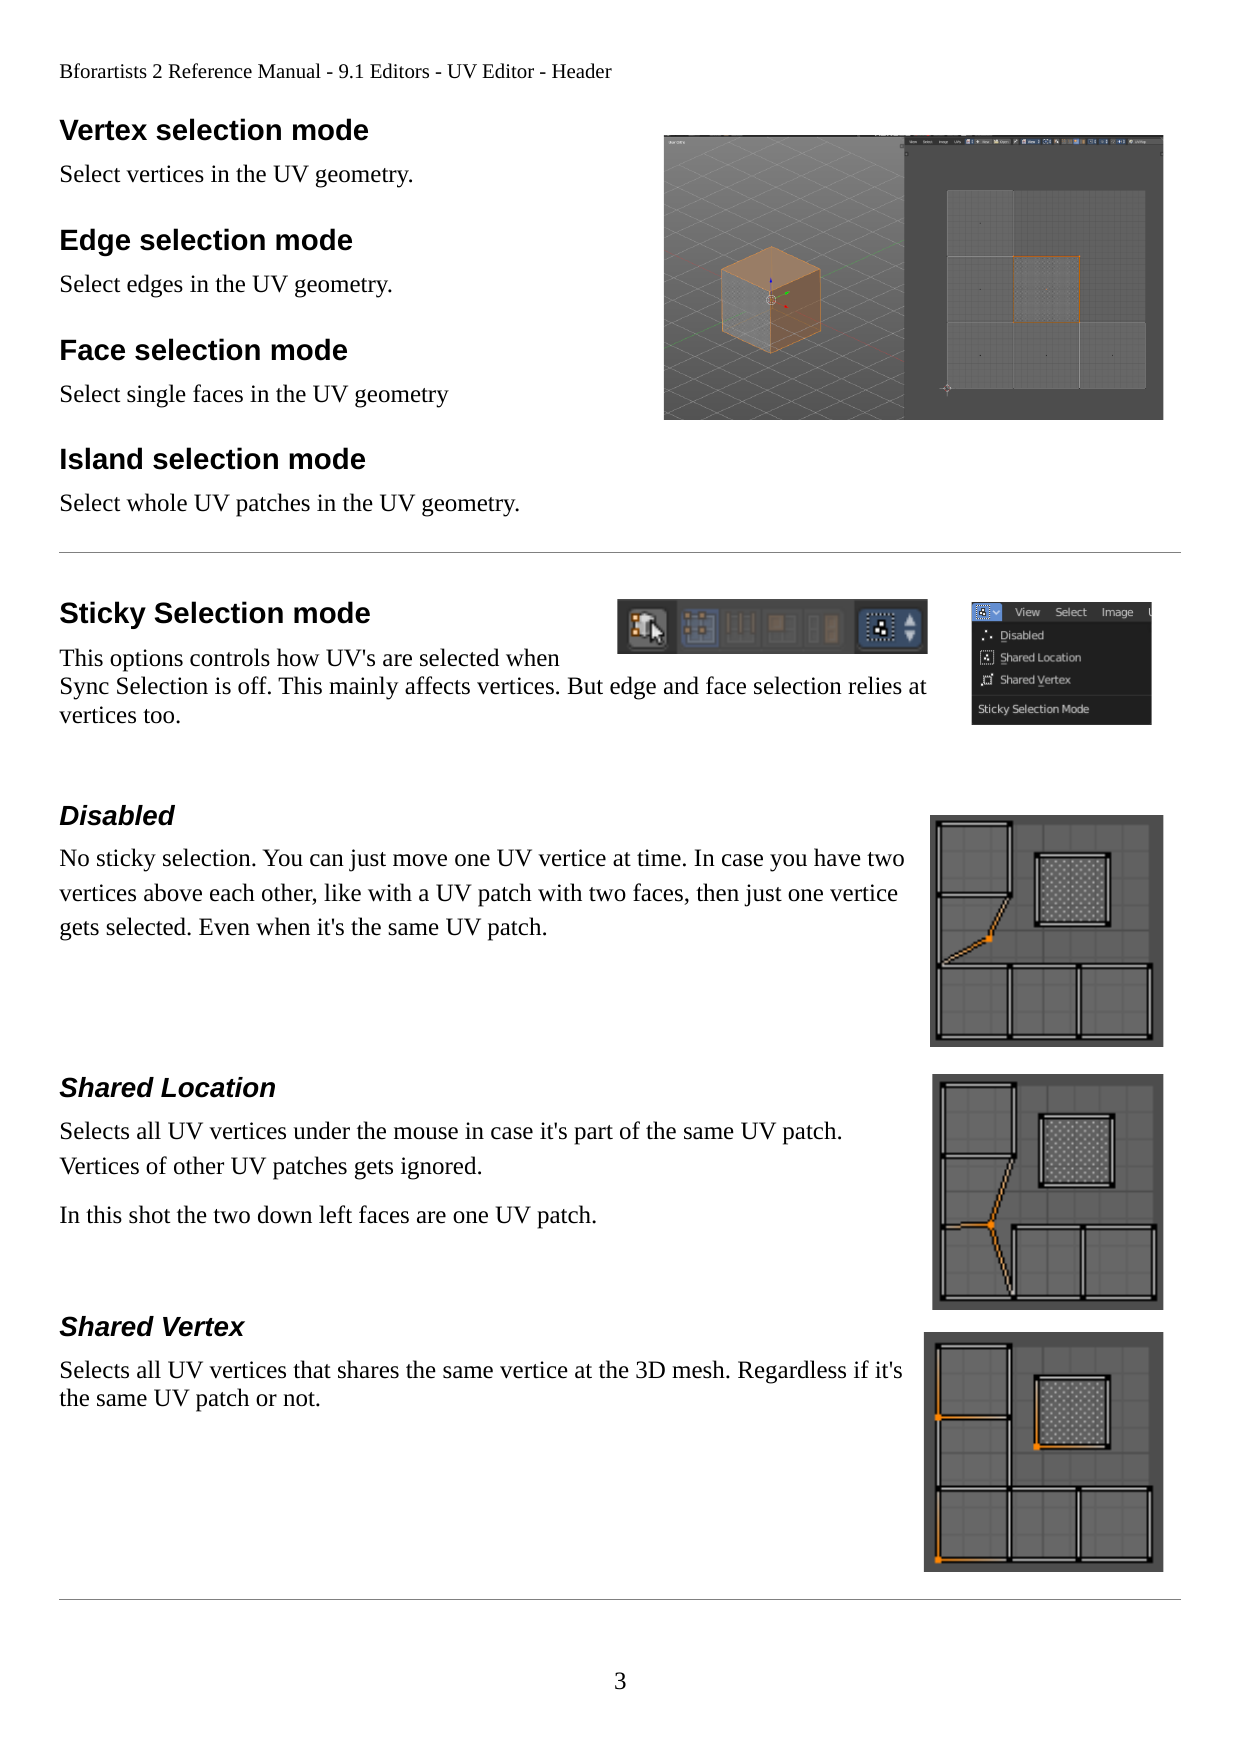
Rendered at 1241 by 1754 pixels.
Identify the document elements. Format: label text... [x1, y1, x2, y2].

list This options controls how UV's are selected when Sync Selection is off. This mainly affects vertices. But edge and face selection relies at vertices too. [59, 643, 1181, 729]
text Select single faces in the UV geometry [59, 379, 663, 407]
picture [930, 815, 1164, 1047]
picture [617, 599, 928, 654]
picture [971, 602, 1152, 725]
subtitle [1164, 222, 1181, 256]
subtitle Disabled [59, 799, 1181, 831]
picture [663, 135, 1164, 420]
subtitle Shared Vertex [59, 1310, 1181, 1342]
subtitle Shared Location [59, 1072, 1181, 1104]
subtitle Face selection mode [59, 332, 663, 366]
text In this shot the two down left faces are one UV patch. [59, 1200, 932, 1228]
text Select whole UV patches in the UV geometry. [59, 488, 1181, 517]
text No sticky selection. You can just move one UV vertice at time. In case you have two vertices above each other, like with a UV patch with two faces, then just one vertice gets selected. Even when it's the same UV patch. [59, 843, 930, 941]
subtitle [1164, 332, 1181, 366]
subtitle Vertex selection mode [59, 113, 1181, 146]
subtitle Island selection mode [59, 442, 1181, 476]
text Selects all UV vertices under the mouse in case it's part of the same UV patch. Vertices of other UV patches gets ignored. [59, 1116, 932, 1179]
text Select vertices in the UV geometry. [59, 159, 663, 188]
list Selects all UV vertices that shares the same vertice at the 3D mesh. Regardless if it's the same UV patch or not. [59, 1355, 923, 1412]
picture [923, 1332, 1164, 1572]
picture [932, 1074, 1164, 1310]
subtitle Sticky Selection mode [59, 596, 1181, 630]
text Select edges in the UV geometry. [59, 269, 663, 297]
subtitle Edge selection mode [59, 222, 663, 256]
